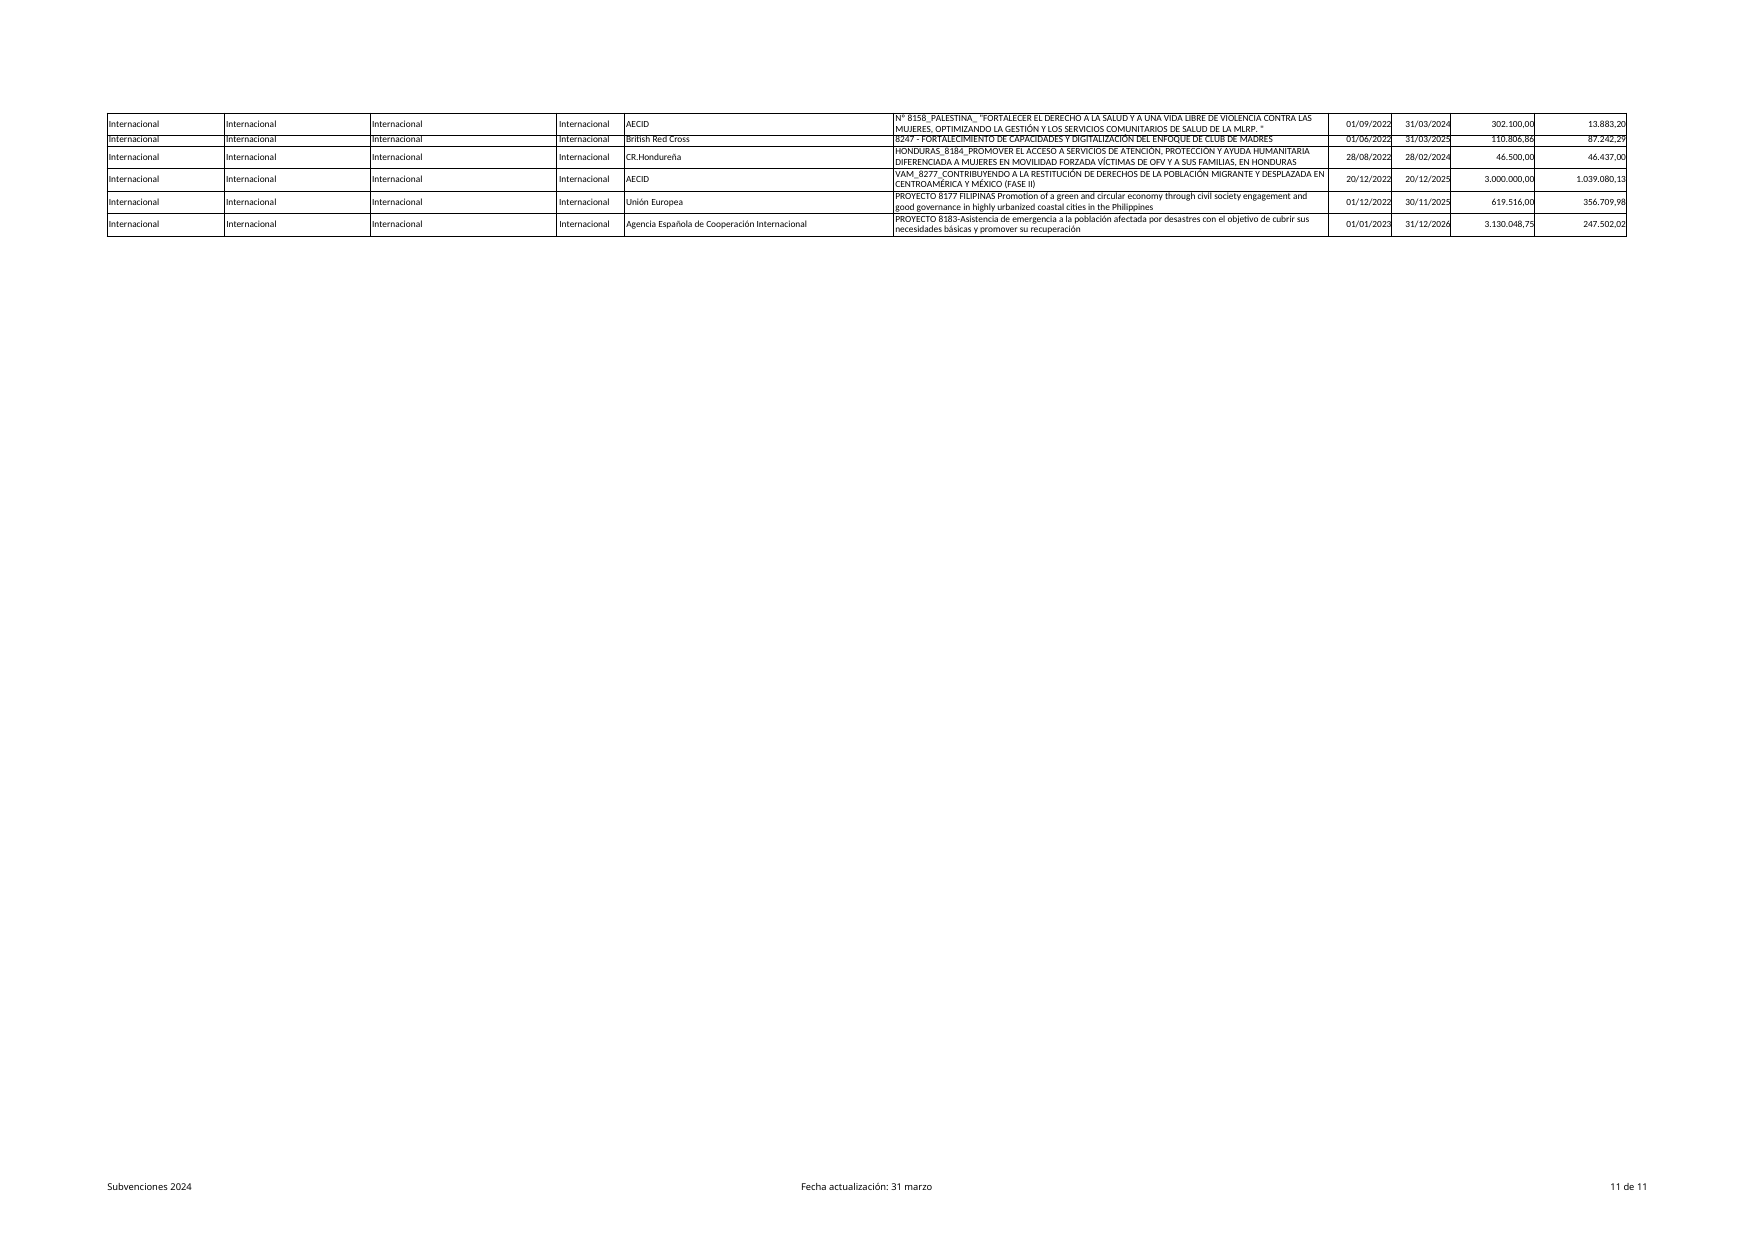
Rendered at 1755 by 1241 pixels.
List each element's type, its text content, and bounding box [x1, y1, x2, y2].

table_cell 356.709,98 [1535, 192, 1626, 213]
table_cell Unión Europea [625, 192, 893, 213]
table_cell Internacional [225, 169, 370, 191]
table_cell 1.039.080,13 [1535, 169, 1626, 191]
table_cell 46.437,00 [1535, 147, 1626, 168]
table_cell PROYECTO 8183-Asistencia de emergencia a la población afectada por desastres con el objetivo de cubrir sus necesidades básicas y promover su recuperación [894, 214, 1328, 236]
table_cell 28/02/2024 [1392, 147, 1450, 168]
table_cell Internacional [557, 114, 624, 135]
table_cell CR.Hondureña [625, 147, 893, 168]
table_cell Internacional [557, 147, 624, 168]
table_cell Internacional [557, 169, 624, 191]
table_cell 28/08/2022 [1329, 147, 1391, 168]
table_cell 31/12/2026 [1392, 214, 1450, 236]
table_cell Internacional [225, 214, 370, 236]
table_cell 619.516,00 [1451, 192, 1534, 213]
table_cell Internacional [108, 169, 224, 191]
table_cell Internacional [371, 136, 556, 146]
table_cell Internacional [557, 136, 624, 146]
table_cell Internacional [557, 192, 624, 213]
table_cell Internacional [371, 214, 556, 236]
table_cell 20/12/2025 [1392, 169, 1450, 191]
table_cell 20/12/2022 [1329, 169, 1391, 191]
table_cell Internacional [108, 136, 224, 146]
table_cell 01/06/2022 [1329, 136, 1391, 146]
table_cell AECID [625, 169, 893, 191]
table_cell PROYECTO 8177 FILIPINAS Promotion of a green and circular economy through civil society engagement and good governance in highly urbanized coastal cities in the Philippines [894, 192, 1328, 213]
table_cell AECID [625, 114, 893, 135]
table_cell HONDURAS_8184_PROMOVER EL ACCESO A SERVICIOS DE ATENCIÓN, PROTECCIÓN Y AYUDA HUMANITARIA DIFERENCIADA A MUJERES EN MOVILIDAD FORZADA VÍCTIMAS DE OFV Y A SUS FAMILIAS, EN HONDURAS [894, 147, 1328, 168]
table_cell 3.130.048,75 [1451, 214, 1534, 236]
table_cell Internacional [371, 114, 556, 135]
table_cell Internacional [108, 214, 224, 236]
table_cell 30/11/2025 [1392, 192, 1450, 213]
table_cell Nº 8158_PALESTINA_ "FORTALECER EL DERECHO A LA SALUD Y A UNA VIDA LIBRE DE VIOLENCIA CONTRA LAS MUJERES, OPTIMIZANDO LA GESTIÓN Y LOS SERVICIOS COMUNITARIOS DE SALUD DE LA MLRP. " [894, 114, 1328, 135]
table_cell Internacional [108, 114, 224, 135]
table_cell 31/03/2025 [1392, 136, 1450, 146]
table_cell 8247 - FORTALECIMIENTO DE CAPACIDADES Y DIGITALIZACIÓN DEL ENFOQUE DE CLUB DE MADRES [894, 136, 1328, 146]
table_cell Internacional [225, 147, 370, 168]
table_cell Internacional [371, 147, 556, 168]
table_cell 13.883,20 [1535, 114, 1626, 135]
table_cell VAM_8277_CONTRIBUYENDO A LA RESTITUCIÓN DE DERECHOS DE LA POBLACIÓN MIGRANTE Y DESPLAZADA EN CENTROAMÉRICA Y MÉXICO (FASE II) [894, 169, 1328, 191]
table_cell Internacional [108, 147, 224, 168]
table_cell 01/12/2022 [1329, 192, 1391, 213]
table_cell Internacional [371, 169, 556, 191]
table_cell 302.100,00 [1451, 114, 1534, 135]
table_cell 247.502,02 [1535, 214, 1626, 236]
table_cell 3.000.000,00 [1451, 169, 1534, 191]
table_cell Internacional [108, 192, 224, 213]
table_cell Internacional [225, 114, 370, 135]
table_cell 87.242,29 [1535, 136, 1626, 146]
table_cell 110.806,86 [1451, 136, 1534, 146]
table_cell Internacional [225, 136, 370, 146]
table_cell 01/01/2023 [1329, 214, 1391, 236]
table_cell Internacional [225, 192, 370, 213]
table_cell 46.500,00 [1451, 147, 1534, 168]
table_cell 01/09/2022 [1329, 114, 1391, 135]
table_cell Internacional [371, 192, 556, 213]
table_cell Internacional [557, 214, 624, 236]
table_cell 31/03/2024 [1392, 114, 1450, 135]
table_cell British Red Cross [625, 136, 893, 146]
table_cell Agencia Española de Cooperación Internacional [625, 214, 893, 236]
